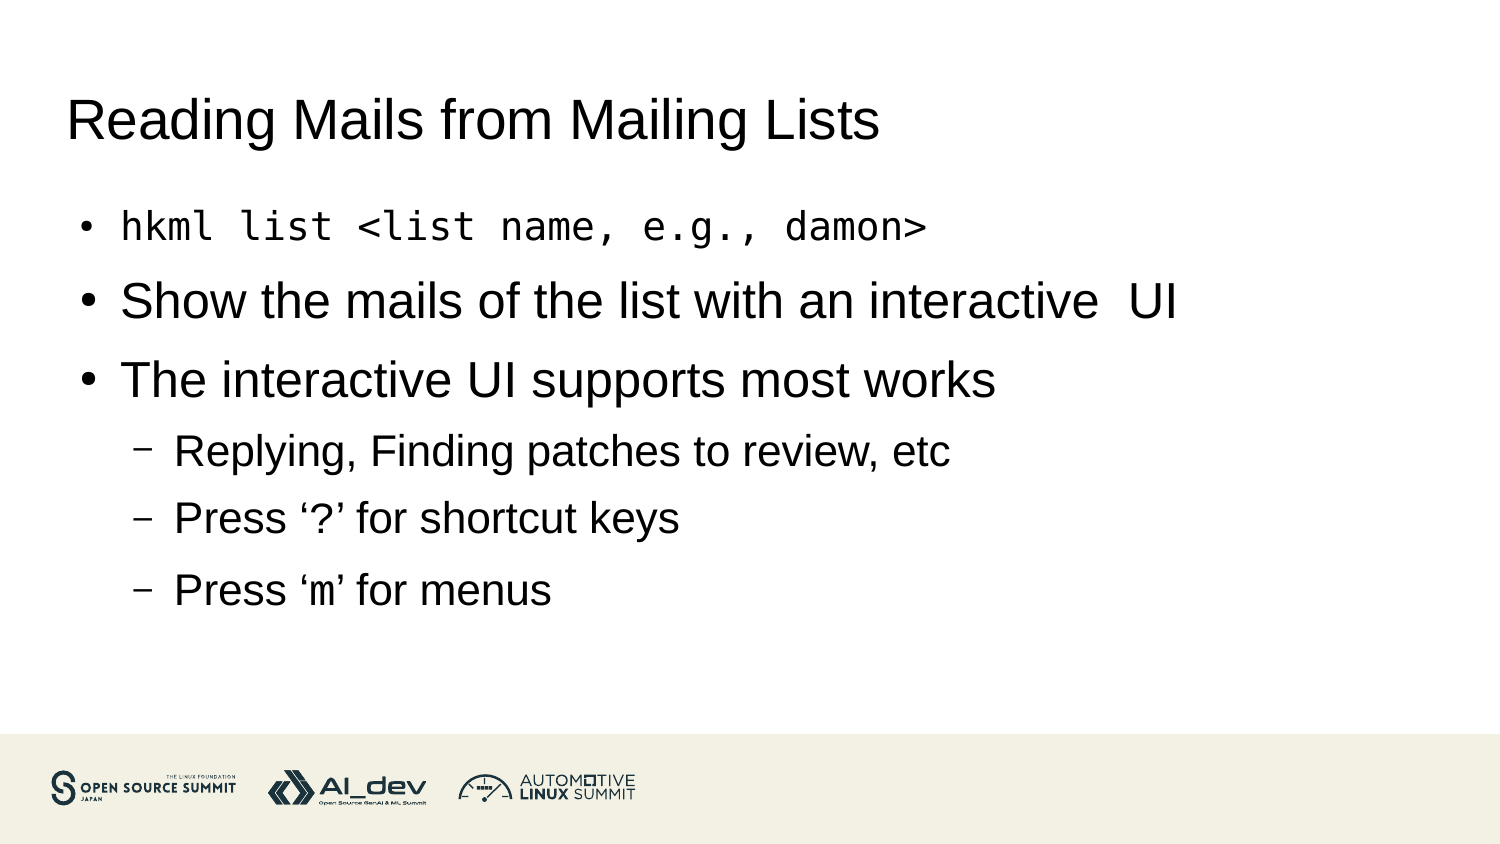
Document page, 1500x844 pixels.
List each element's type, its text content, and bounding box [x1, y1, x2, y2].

title Reading Mails from Mailing Lists [51, 72, 1449, 167]
list hkml list <list name, e.g., damon> Show the mails of the list with an interactive UI The interactive UI supports most works Replying, Finding patches to review, etc Press ‘?’ for shortcut keys Press ‘m’ for menus [51, 189, 1449, 638]
